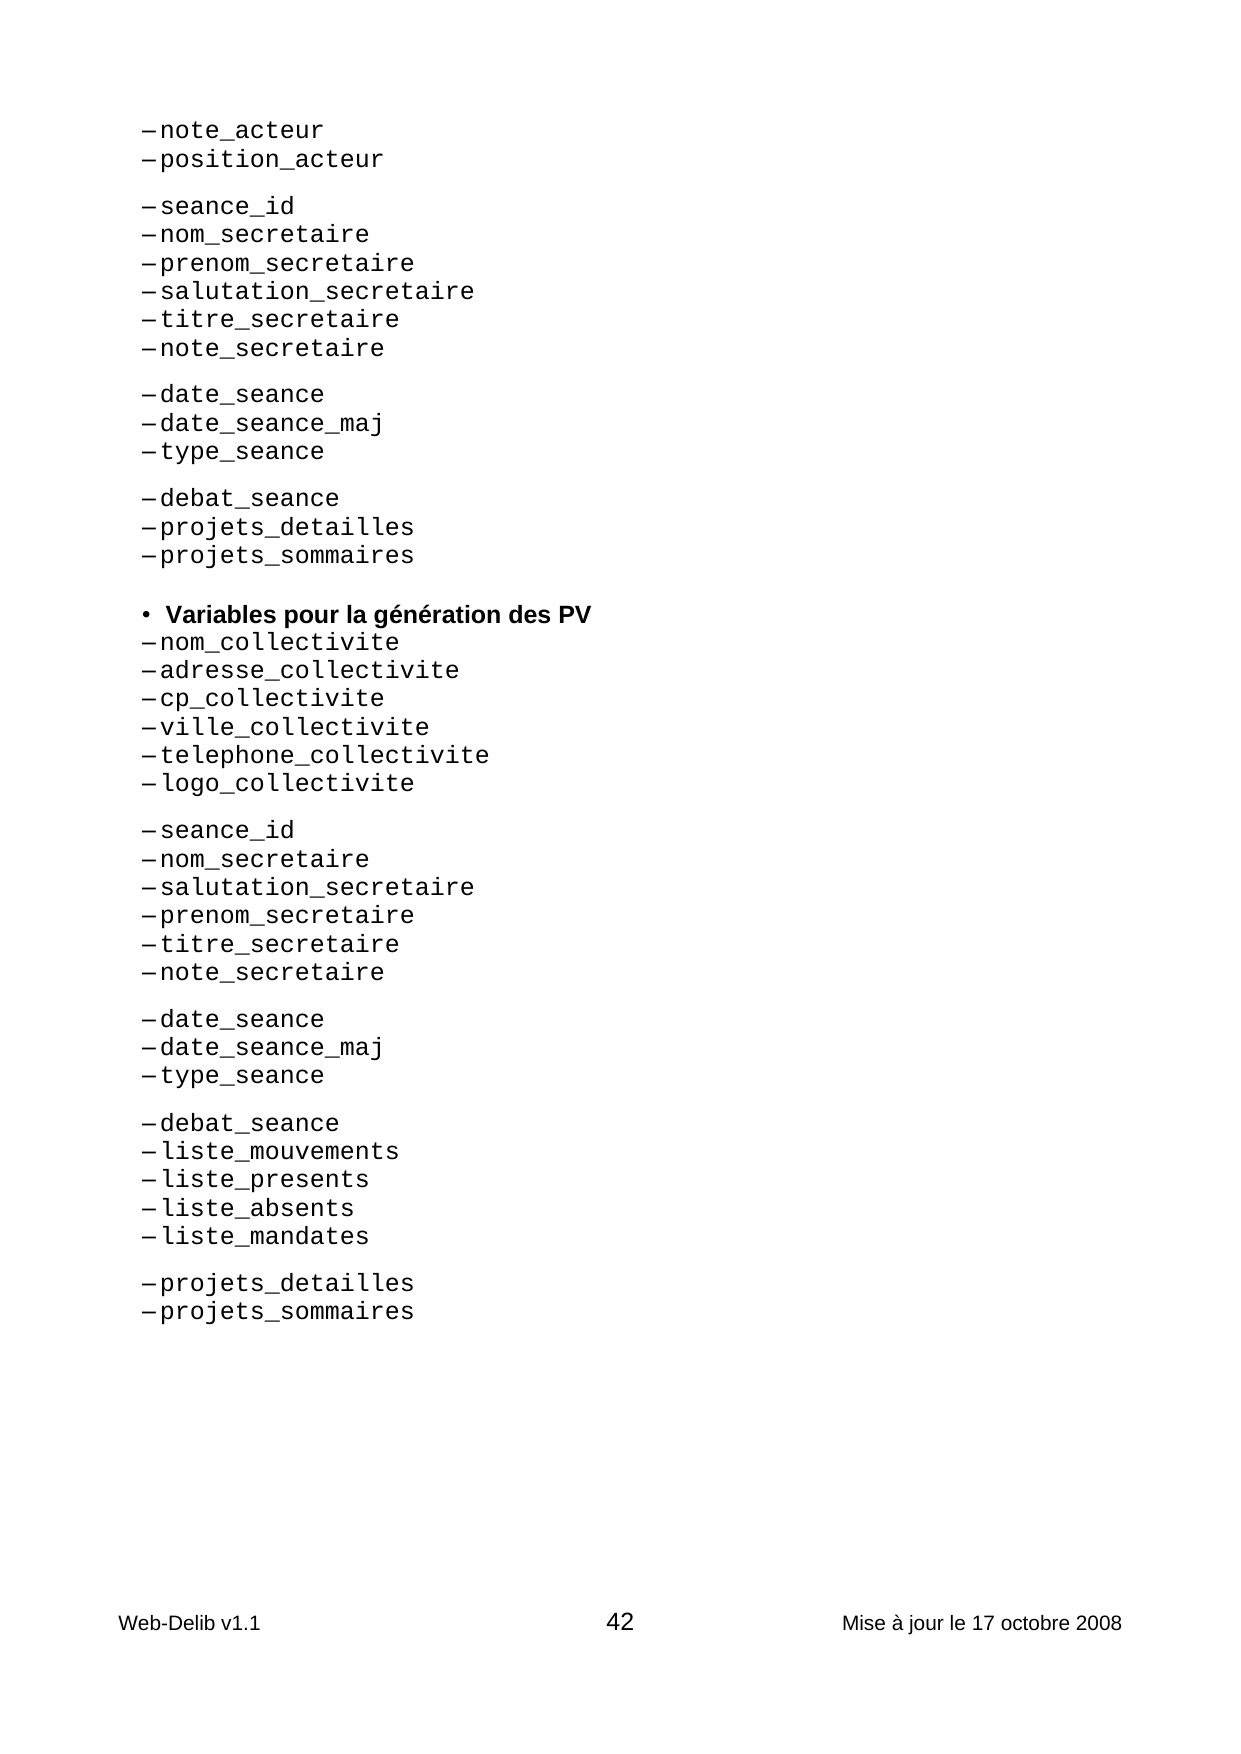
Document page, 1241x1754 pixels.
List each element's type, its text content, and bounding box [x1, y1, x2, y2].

list projets_sommaires [118, 542, 1122, 571]
list liste_mouvements [118, 1138, 1122, 1167]
list type_seance [118, 439, 1122, 467]
list Variables pour la génération des PV [118, 601, 1122, 629]
list cp_collectivite [118, 686, 1122, 714]
list date_seance_maj [118, 410, 1122, 439]
list titre_secretaire [118, 931, 1122, 959]
list prenom_secretaire [118, 250, 1122, 278]
list position_acteur [118, 146, 1122, 175]
list projets_detailles [118, 514, 1122, 542]
list titre_secretaire [118, 307, 1122, 335]
list seance_id [118, 193, 1122, 222]
list projets_sommaires [118, 1299, 1122, 1327]
list salutation_secretaire [118, 278, 1122, 307]
list salutation_secretaire [118, 874, 1122, 903]
list date_seance_maj [118, 1035, 1122, 1063]
list date_seance [118, 382, 1122, 410]
list ville_collectivite [118, 714, 1122, 742]
list nom_secretaire [118, 222, 1122, 250]
list note_acteur [118, 118, 1122, 146]
list telephone_collectivite [118, 742, 1122, 771]
list adresse_collectivite [118, 657, 1122, 686]
list debat_seance [118, 486, 1122, 514]
list note_secretaire [118, 335, 1122, 363]
list date_seance [118, 1006, 1122, 1035]
list liste_mandates [118, 1223, 1122, 1252]
list type_seance [118, 1063, 1122, 1091]
list debat_seance [118, 1110, 1122, 1138]
list nom_collectivite [118, 629, 1122, 657]
list logo_collectivite [118, 771, 1122, 799]
list note_secretaire [118, 959, 1122, 988]
list liste_presents [118, 1167, 1122, 1195]
list projets_detailles [118, 1270, 1122, 1299]
list nom_secretaire [118, 846, 1122, 874]
list prenom_secretaire [118, 903, 1122, 931]
list seance_id [118, 818, 1122, 846]
list liste_absents [118, 1195, 1122, 1223]
